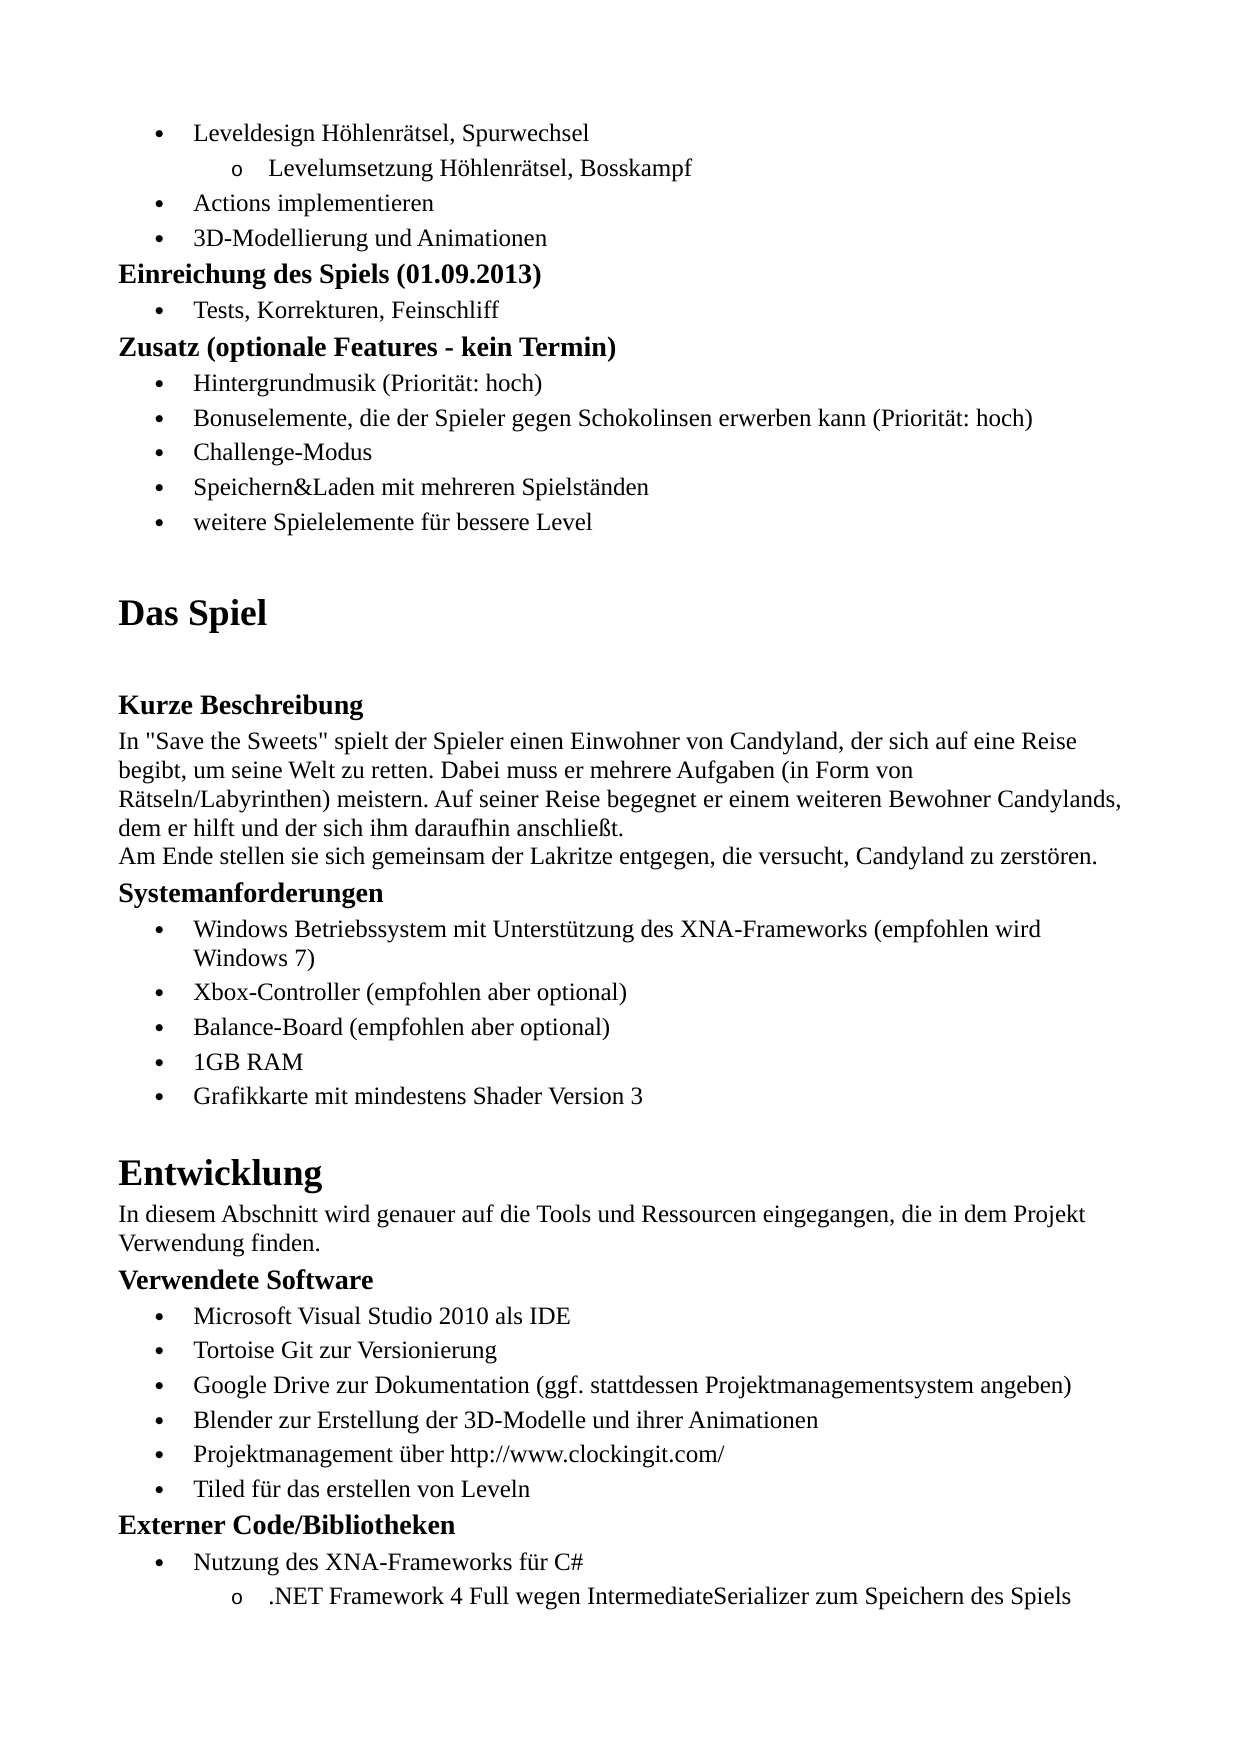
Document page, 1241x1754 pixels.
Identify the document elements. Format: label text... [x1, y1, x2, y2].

text Systemanforderungen [118, 876, 1122, 908]
list Speichern&Laden mit mehreren Spielständen [156, 472, 1122, 501]
list 1GB RAM [156, 1047, 1122, 1075]
list Levelumsetzung Höhlenrätsel, Bosskampf [231, 153, 1122, 182]
list Actions implementieren [156, 188, 1122, 217]
list Projektmanagement über http://www.clockingit.com/ [156, 1439, 1122, 1468]
list Blender zur Erstellung der 3D-Modelle und ihrer Animationen [156, 1405, 1122, 1433]
list .NET Framework 4 Full wegen IntermediateSerializer zum Speichern des Spiels [231, 1581, 1122, 1611]
text Kurze Beschreibung [118, 688, 1122, 721]
list weitere Spielelemente für bessere Level [156, 507, 1122, 535]
list 3D-Modellierung und Animationen [156, 223, 1122, 251]
list Google Drive zur Dokumentation (ggf. stattdessen Projektmanagementsystem angeben) [156, 1370, 1122, 1399]
text Verwendete Software [118, 1263, 1122, 1295]
list Nutzung des XNA-Frameworks für C# [156, 1547, 1122, 1575]
text Entwicklung [118, 1150, 1122, 1193]
text Externer Code/Bibliotheken [118, 1508, 1122, 1541]
list Tiled für das erstellen von Leveln [156, 1474, 1122, 1503]
text In diesem Abschnitt wird genauer auf die Tools und Ressourcen eingegangen, die in dem Projekt Verwendung finden. [118, 1199, 1122, 1257]
list Grafikkarte mit mindestens Shader Version 3 [156, 1081, 1122, 1110]
list Microsoft Visual Studio 2010 als IDE [156, 1301, 1122, 1330]
list Xbox-Controller (empfohlen aber optional) [156, 977, 1122, 1006]
text Zusatz (optionale Features - kein Termin) [118, 330, 1122, 362]
text Einreichung des Spiels (01.09.2013) [118, 257, 1122, 290]
list Bonuselemente, die der Spieler gegen Schokolinsen erwerben kann (Priorität: hoch) [156, 403, 1122, 432]
list Windows Betriebssystem mit Unterstützung des XNA-Frameworks (empfohlen wird Windows 7) [156, 914, 1122, 972]
list Tortoise Git zur Versionierung [156, 1336, 1122, 1364]
list Challenge-Modus [156, 437, 1122, 466]
list Leveldesign Höhlenrätsel, Spurwechsel [156, 118, 1122, 147]
text In "Save the Sweets" spielt der Spieler einen Einwohner von Candyland, der sich auf eine Reise begibt, um seine Welt zu retten. Dabei muss er mehrere Aufgaben (in Form von Rätseln/Labyrinthen) meistern. Auf seiner Reise begegnet er einem weiteren Bewohner Candylands, dem er hilft und der sich ihm daraufhin anschließt. Am Ende stellen sie sich gemeinsam der Lakritze entgegen, die versucht, Candyland zu zerstören. [118, 726, 1122, 870]
text Das Spiel [118, 590, 1122, 633]
list Tests, Korrekturen, Feinschliff [156, 296, 1122, 324]
list Hintergrundmusik (Priorität: hoch) [156, 368, 1122, 397]
list Balance-Board (empfohlen aber optional) [156, 1012, 1122, 1041]
